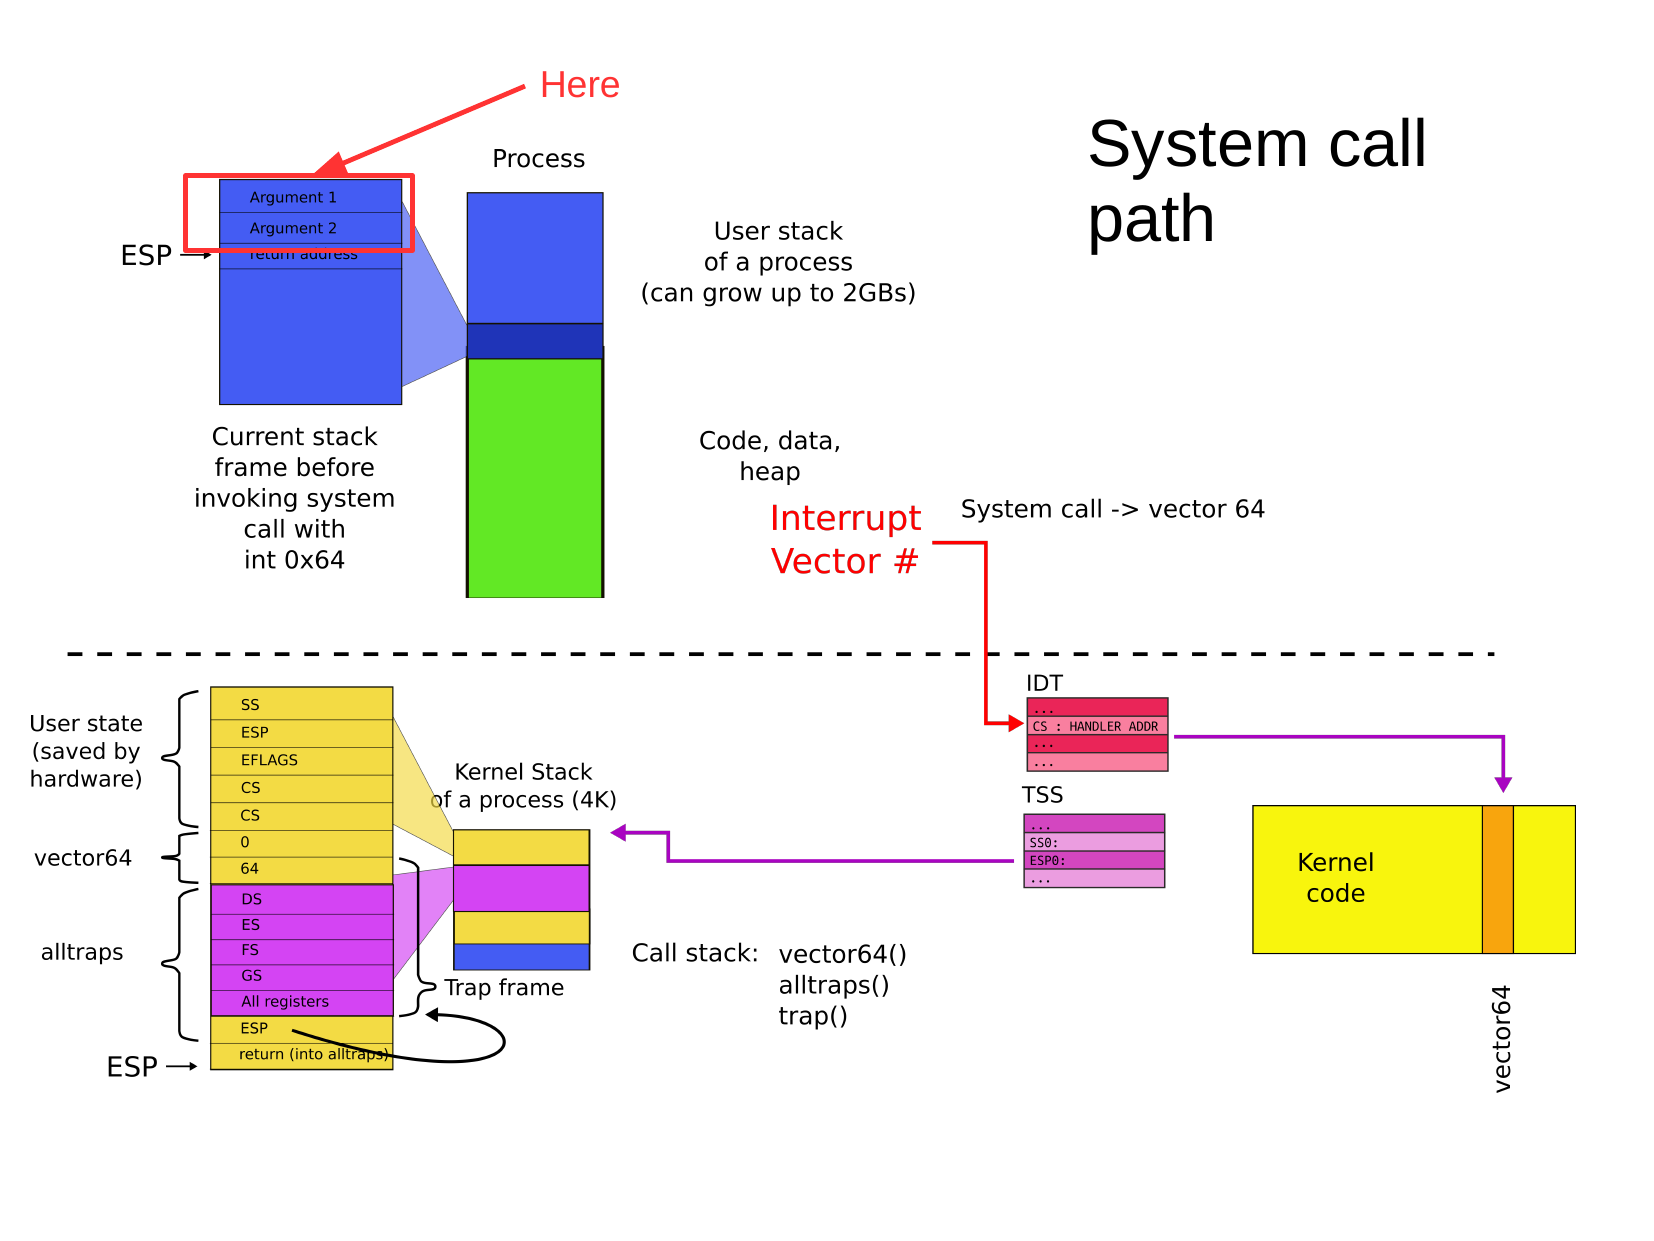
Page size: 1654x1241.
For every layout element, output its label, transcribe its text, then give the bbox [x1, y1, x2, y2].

picture [31, 149, 1576, 1094]
text_box Here [525, 55, 636, 113]
list System call path [1087, 105, 1576, 526]
picture [188, 178, 410, 248]
